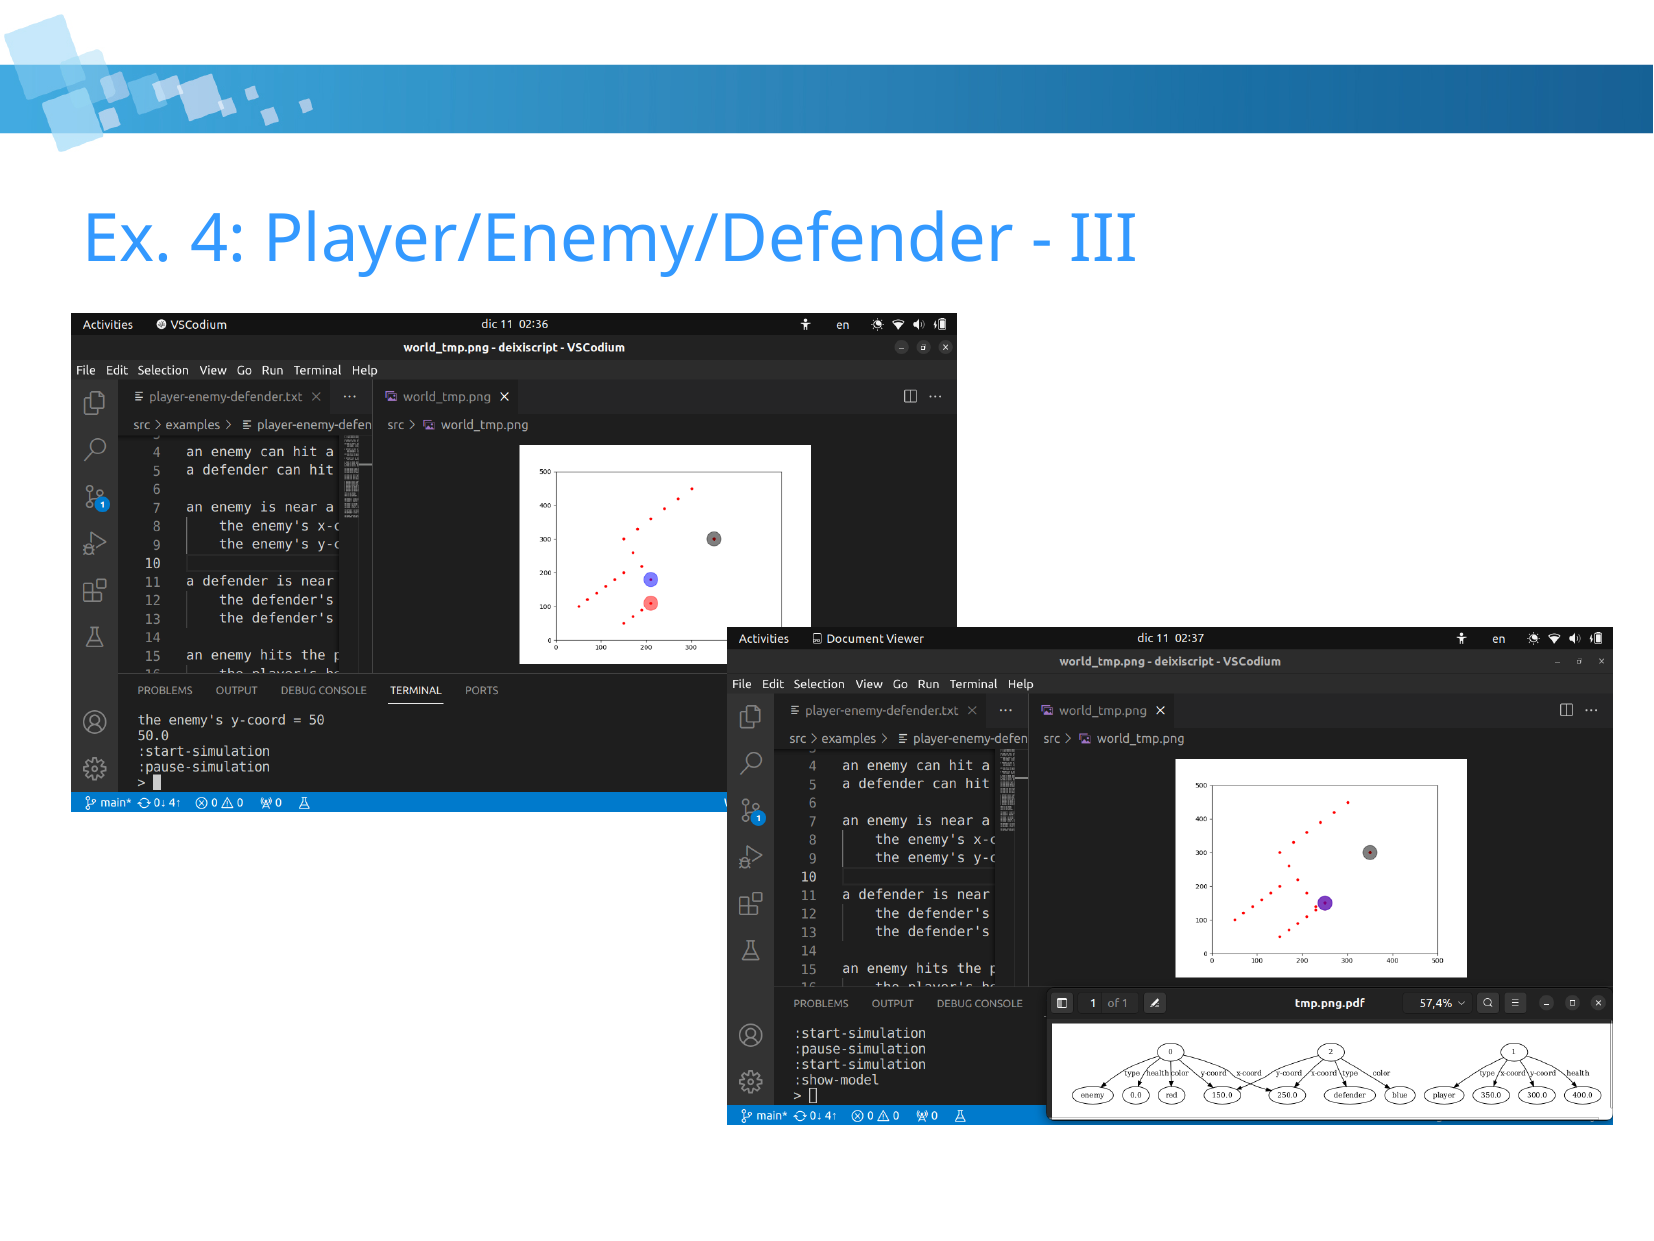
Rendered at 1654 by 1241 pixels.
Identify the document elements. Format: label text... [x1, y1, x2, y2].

title Ex. 4: Player/Enemy/Defender - III [82, 132, 1571, 340]
picture [0, 0, 1653, 1238]
